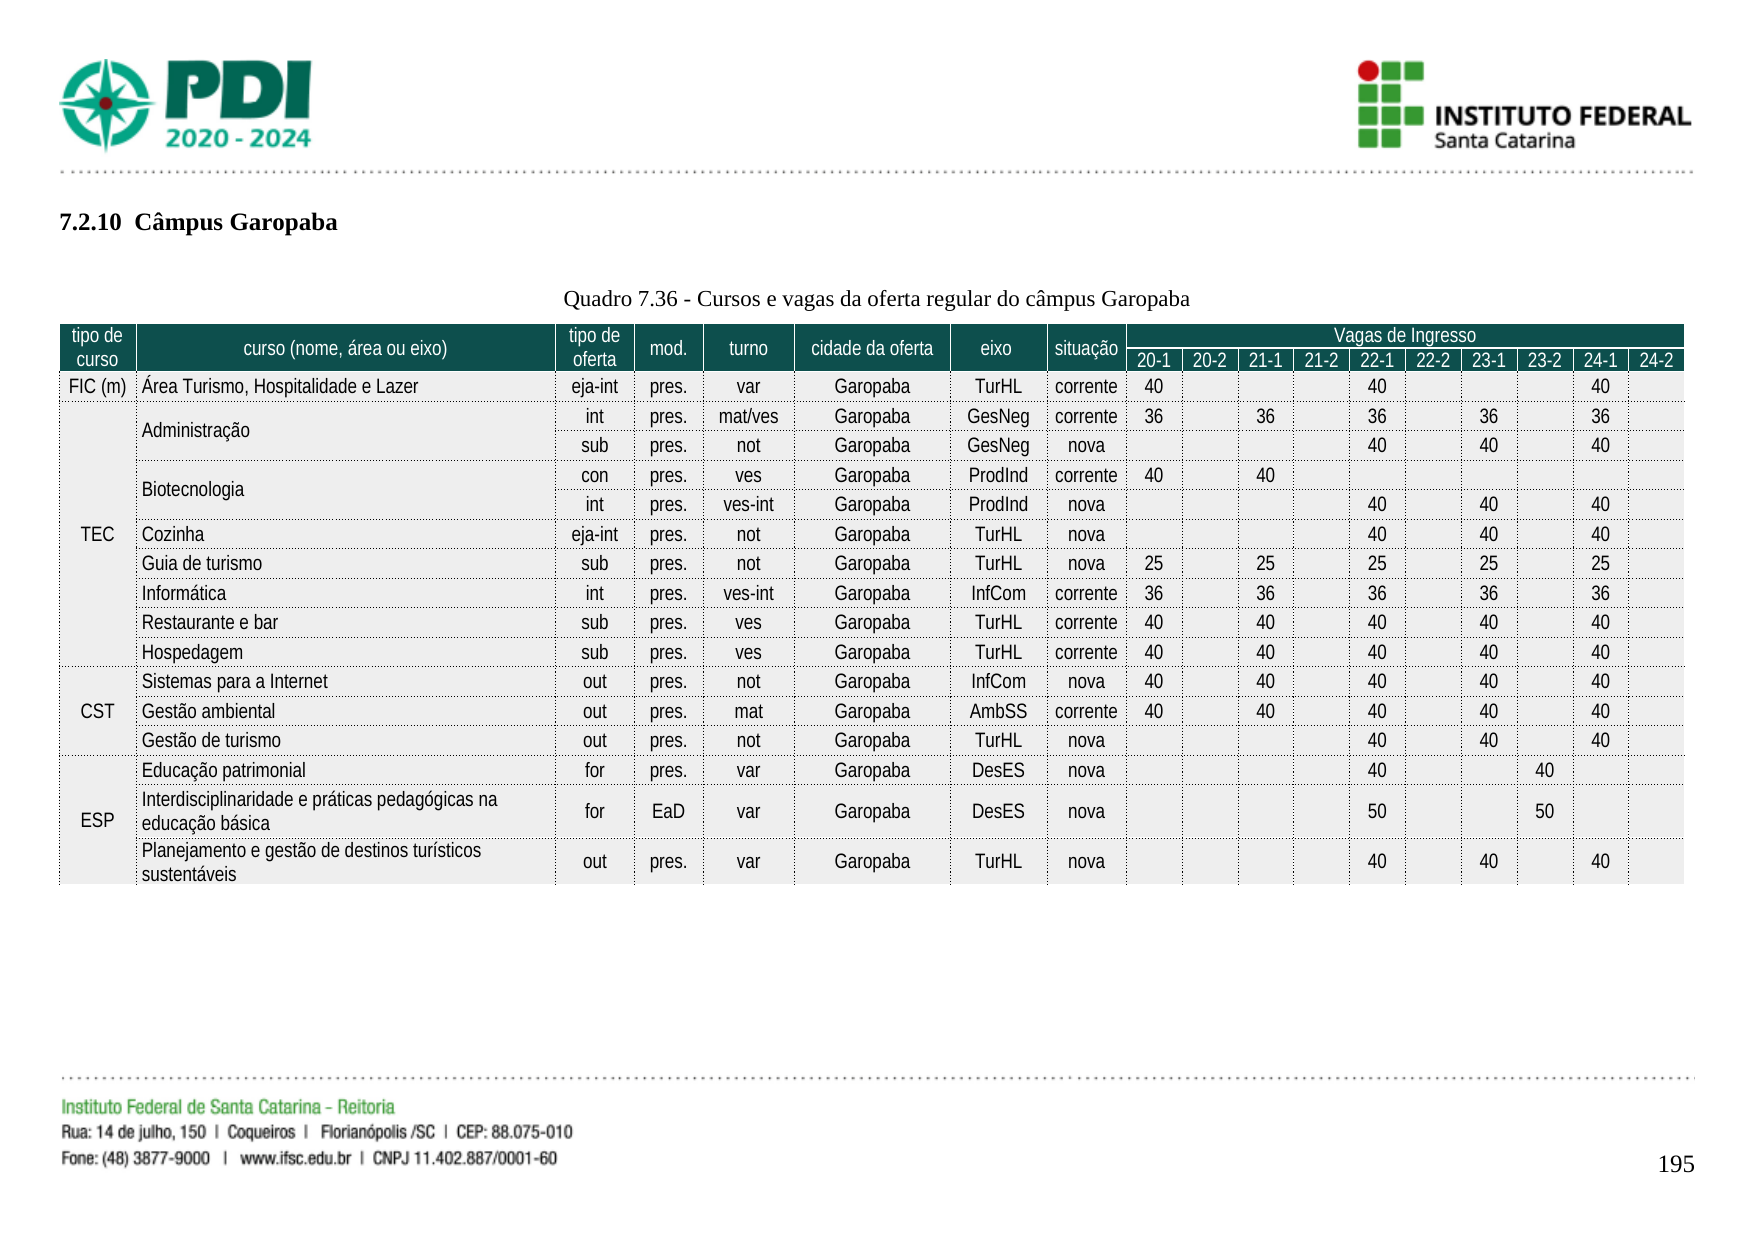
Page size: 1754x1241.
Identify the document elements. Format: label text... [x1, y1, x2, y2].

table_cell [1517, 578, 1573, 607]
table_cell 36 [1126, 578, 1182, 607]
table_cell Educação patrimonial [136, 755, 555, 784]
table_cell Garopaba [794, 401, 950, 430]
table_cell pres. [634, 696, 703, 725]
table_cell [1182, 784, 1238, 837]
table_cell [1294, 696, 1349, 725]
table_cell var [703, 755, 794, 784]
picture [59, 1062, 1695, 1182]
table_cell GesNeg [950, 430, 1047, 460]
table_cell [1405, 725, 1461, 755]
table_cell 40 [1573, 838, 1628, 884]
table_cell 22-1 [1350, 349, 1405, 371]
table_cell [1238, 838, 1293, 884]
table_cell 40 [1349, 725, 1405, 755]
table_cell 40 [1461, 489, 1517, 519]
table_cell 40 [1461, 838, 1517, 884]
table_cell [1294, 578, 1349, 607]
text Quadro 7.36 - Cursos e vagas da oferta regular do câmpus Garopaba [59, 285, 1695, 312]
table_cell [1629, 519, 1684, 548]
table_cell 40 [1517, 755, 1573, 784]
table_cell 40 [1573, 637, 1628, 666]
table_header turno [704, 324, 794, 371]
table_cell [1294, 460, 1349, 489]
table_cell Restaurante e bar [136, 607, 555, 637]
table_cell 25 [1461, 548, 1517, 578]
table_cell Sistemas para a Internet [136, 666, 555, 696]
table_cell TurHL [950, 548, 1047, 578]
table_cell pres. [634, 838, 703, 884]
table_cell GesNeg [950, 401, 1047, 430]
table_cell Garopaba [794, 548, 950, 578]
table_cell [1294, 725, 1349, 755]
table_cell [1182, 696, 1238, 725]
table_cell ves [703, 637, 794, 666]
table_cell [1629, 548, 1684, 578]
table_cell [1126, 755, 1182, 784]
table_cell pres. [634, 755, 703, 784]
table_cell pres. [634, 607, 703, 637]
table_cell con [555, 460, 634, 489]
table_cell for [555, 755, 634, 784]
table_cell not [703, 666, 794, 696]
table_header tipo de curso [60, 324, 136, 371]
table_header mod. [635, 324, 703, 371]
table_cell [1294, 784, 1349, 837]
table_cell Garopaba [794, 519, 950, 548]
table_cell [1629, 607, 1684, 637]
table_cell [1405, 784, 1461, 837]
table_cell pres. [634, 372, 703, 401]
table_cell TurHL [950, 519, 1047, 548]
table_cell 40 [1126, 372, 1182, 401]
table_cell 20-1 [1127, 349, 1182, 371]
table_cell [1517, 548, 1573, 578]
table_cell [1629, 372, 1684, 401]
table_cell 40 [1461, 666, 1517, 696]
table_cell 23-2 [1518, 349, 1573, 371]
table_cell 40 [1126, 696, 1182, 725]
table_cell var [703, 838, 794, 884]
table_cell 40 [1461, 696, 1517, 725]
table_cell InfCom [950, 578, 1047, 607]
table_cell [1182, 666, 1238, 696]
table_cell TurHL [950, 838, 1047, 884]
table_cell 40 [1461, 607, 1517, 637]
table_cell [1517, 430, 1573, 460]
table_cell pres. [634, 489, 703, 519]
table_cell [1405, 548, 1461, 578]
table_cell [1629, 637, 1684, 666]
table_cell [1629, 838, 1684, 884]
table_cell nova [1047, 666, 1126, 696]
table_cell [1294, 430, 1349, 460]
table_cell 40 [1349, 666, 1405, 696]
table_cell [1517, 460, 1573, 489]
table_cell [1405, 430, 1461, 460]
table_cell EaD [634, 784, 703, 837]
table_cell TurHL [950, 372, 1047, 401]
table_cell int [555, 578, 634, 607]
table_cell [1294, 548, 1349, 578]
table_cell DesES [950, 784, 1047, 837]
table_cell 50 [1517, 784, 1573, 837]
table_cell ProdInd [950, 489, 1047, 519]
table_header Vagas de Ingresso [1127, 324, 1684, 347]
table_cell [1238, 372, 1293, 401]
table_cell [1126, 784, 1182, 837]
table_cell Garopaba [794, 666, 950, 696]
table_cell [1294, 666, 1349, 696]
table_cell Garopaba [794, 489, 950, 519]
table_cell 40 [1349, 696, 1405, 725]
table_header tipo de oferta [556, 324, 634, 371]
table_cell [1294, 637, 1349, 666]
table_cell Gestão de turismo [136, 725, 555, 755]
table_cell pres. [634, 519, 703, 548]
table_cell [1182, 838, 1238, 884]
table_cell [1405, 696, 1461, 725]
table_cell corrente [1047, 460, 1126, 489]
table_cell [1517, 372, 1573, 401]
table_cell [1629, 725, 1684, 755]
table_cell [1405, 519, 1461, 548]
table_cell corrente [1047, 578, 1126, 607]
table_cell 50 [1349, 784, 1405, 837]
table_cell 40 [1573, 607, 1628, 637]
table_cell [1238, 755, 1293, 784]
table_cell Garopaba [794, 838, 950, 884]
table_cell sub [555, 548, 634, 578]
table_cell out [555, 725, 634, 755]
table_cell ves-int [703, 578, 794, 607]
table_cell [1126, 519, 1182, 548]
table_cell [1405, 755, 1461, 784]
table_cell out [555, 696, 634, 725]
table_cell Garopaba [794, 430, 950, 460]
table_cell 36 [1349, 401, 1405, 430]
table_cell Garopaba [794, 755, 950, 784]
table_cell TurHL [950, 607, 1047, 637]
table_cell eja-int [555, 519, 634, 548]
table_cell Gestão ambiental [136, 696, 555, 725]
table_cell [1182, 401, 1238, 430]
table_cell Garopaba [794, 725, 950, 755]
table_cell AmbSS [950, 696, 1047, 725]
table_cell [1629, 666, 1684, 696]
table_cell [1405, 401, 1461, 430]
table_cell corrente [1047, 637, 1126, 666]
table_header curso (nome, área ou eixo) [137, 324, 555, 371]
table_cell Garopaba [794, 607, 950, 637]
table_cell 40 [1349, 489, 1405, 519]
table_cell CST [59, 666, 136, 755]
table_cell not [703, 519, 794, 548]
table_cell [1517, 838, 1573, 884]
table_cell [1238, 430, 1293, 460]
table_cell FIC (m) [59, 372, 136, 401]
table_cell 40 [1126, 666, 1182, 696]
table_cell 40 [1573, 725, 1628, 755]
table_cell DesES [950, 755, 1047, 784]
table_cell [1517, 666, 1573, 696]
table_cell Interdisciplinaridade e práticas pedagógicas na educação básica [136, 784, 555, 837]
table_cell 21-2 [1294, 349, 1349, 371]
table_cell 23-1 [1462, 349, 1517, 371]
table_cell Informática [136, 578, 555, 607]
table_cell [1629, 460, 1684, 489]
table_cell [1182, 637, 1238, 666]
table_cell Biotecnologia [136, 460, 555, 519]
table_cell nova [1047, 548, 1126, 578]
table_cell nova [1047, 725, 1126, 755]
table_cell Área Turismo, Hospitalidade e Lazer [136, 372, 555, 401]
table_cell [1182, 548, 1238, 578]
table_cell nova [1047, 784, 1126, 837]
table_cell 25 [1126, 548, 1182, 578]
table_cell [1182, 607, 1238, 637]
table_cell out [555, 838, 634, 884]
table_cell nova [1047, 755, 1126, 784]
table_cell [1629, 578, 1684, 607]
table_cell [1126, 838, 1182, 884]
table_cell 36 [1349, 578, 1405, 607]
table_cell eja-int [555, 372, 634, 401]
table_cell [1517, 607, 1573, 637]
table_cell [1349, 460, 1405, 489]
table_cell [1294, 755, 1349, 784]
table_cell [1294, 519, 1349, 548]
table_cell 40 [1349, 519, 1405, 548]
table_cell [1405, 607, 1461, 637]
table_cell [1517, 637, 1573, 666]
table_cell 36 [1461, 578, 1517, 607]
table_cell sub [555, 430, 634, 460]
table_cell [1294, 372, 1349, 401]
table_cell [1238, 725, 1293, 755]
table_cell [1126, 430, 1182, 460]
table_cell var [703, 784, 794, 837]
table_cell Garopaba [794, 460, 950, 489]
table_cell [1182, 725, 1238, 755]
table_cell [1405, 489, 1461, 519]
table_cell 36 [1573, 401, 1628, 430]
table_cell [1294, 838, 1349, 884]
table_cell pres. [634, 725, 703, 755]
table_cell [1182, 578, 1238, 607]
table_cell [1405, 372, 1461, 401]
table_cell 40 [1573, 519, 1628, 548]
table_cell Garopaba [794, 372, 950, 401]
table_cell 40 [1573, 696, 1628, 725]
table_cell 36 [1461, 401, 1517, 430]
table_cell pres. [634, 460, 703, 489]
table_cell nova [1047, 519, 1126, 548]
table_cell 25 [1238, 548, 1293, 578]
table_cell ESP [59, 755, 136, 884]
table_cell ves [703, 607, 794, 637]
table_cell corrente [1047, 372, 1126, 401]
table_cell [1182, 430, 1238, 460]
table_cell 25 [1573, 548, 1628, 578]
table_cell Garopaba [794, 637, 950, 666]
table_cell 40 [1238, 460, 1293, 489]
table_cell mat [703, 696, 794, 725]
table_cell [1238, 489, 1293, 519]
table_cell 40 [1238, 637, 1293, 666]
table_cell pres. [634, 430, 703, 460]
table_cell 40 [1126, 637, 1182, 666]
table_cell Guia de turismo [136, 548, 555, 578]
table_cell [1461, 460, 1517, 489]
table_cell 40 [1238, 666, 1293, 696]
table_cell int [555, 401, 634, 430]
table_cell pres. [634, 578, 703, 607]
table_cell [1182, 755, 1238, 784]
table_cell var [703, 372, 794, 401]
table_cell [1182, 519, 1238, 548]
table_cell nova [1047, 489, 1126, 519]
table_cell [1517, 519, 1573, 548]
table_cell [1182, 489, 1238, 519]
table_cell [1629, 401, 1684, 430]
table_cell [1238, 784, 1293, 837]
table_cell not [703, 725, 794, 755]
table_cell 40 [1349, 372, 1405, 401]
table_cell [1405, 637, 1461, 666]
table_cell [1126, 725, 1182, 755]
table_cell 40 [1573, 430, 1628, 460]
table_cell not [703, 430, 794, 460]
table_cell 40 [1349, 607, 1405, 637]
table_cell 40 [1349, 838, 1405, 884]
table_cell [1517, 725, 1573, 755]
table_cell 40 [1461, 430, 1517, 460]
table_cell [1238, 519, 1293, 548]
table_cell 20-2 [1183, 349, 1238, 371]
table_cell Garopaba [794, 784, 950, 837]
table_cell [1517, 696, 1573, 725]
table_cell ves [703, 460, 794, 489]
table_cell [1573, 460, 1628, 489]
table_cell pres. [634, 401, 703, 430]
table_cell TEC [59, 401, 136, 666]
table_header cidade da oferta [795, 324, 950, 371]
table_cell [1629, 430, 1684, 460]
table_cell [1517, 401, 1573, 430]
table_cell [1405, 578, 1461, 607]
table_cell 40 [1461, 637, 1517, 666]
table_cell corrente [1047, 696, 1126, 725]
table_cell 40 [1126, 607, 1182, 637]
table_cell 40 [1238, 696, 1293, 725]
table_cell [1405, 838, 1461, 884]
table_cell pres. [634, 666, 703, 696]
table_cell corrente [1047, 607, 1126, 637]
table_cell 24-1 [1574, 349, 1628, 371]
table_cell Planejamento e gestão de destinos turísticos sustentáveis [136, 838, 555, 884]
table_cell 40 [1573, 489, 1628, 519]
picture [59, 59, 1695, 178]
subtitle Câmpus Garopaba [59, 207, 1695, 235]
table_cell Cozinha [136, 519, 555, 548]
table_cell 25 [1349, 548, 1405, 578]
table_cell [1517, 489, 1573, 519]
table_cell 22-2 [1406, 349, 1461, 371]
table_cell sub [555, 637, 634, 666]
table_cell TurHL [950, 637, 1047, 666]
table_cell [1629, 755, 1684, 784]
table_cell 40 [1573, 666, 1628, 696]
table_cell ProdInd [950, 460, 1047, 489]
table_cell corrente [1047, 401, 1126, 430]
table_cell 40 [1349, 430, 1405, 460]
table_header eixo [951, 324, 1047, 371]
table_cell 40 [1349, 755, 1405, 784]
table_cell 21-1 [1239, 349, 1293, 371]
table_cell pres. [634, 548, 703, 578]
table_cell 36 [1573, 578, 1628, 607]
table_cell [1629, 489, 1684, 519]
table_cell 36 [1238, 578, 1293, 607]
table_cell Garopaba [794, 578, 950, 607]
table_cell [1294, 607, 1349, 637]
table_cell pres. [634, 637, 703, 666]
table_cell [1573, 755, 1628, 784]
table_cell [1405, 666, 1461, 696]
table_cell [1182, 372, 1238, 401]
table_cell [1461, 372, 1517, 401]
table_cell mat/ves [703, 401, 794, 430]
table_cell TurHL [950, 725, 1047, 755]
table_cell [1629, 784, 1684, 837]
table_cell nova [1047, 838, 1126, 884]
table_cell 36 [1238, 401, 1293, 430]
table_header situação [1048, 324, 1126, 371]
table_cell 40 [1573, 372, 1628, 401]
table_cell [1629, 696, 1684, 725]
table_cell [1294, 489, 1349, 519]
table_cell nova [1047, 430, 1126, 460]
table_cell 40 [1461, 519, 1517, 548]
table_cell 40 [1238, 607, 1293, 637]
table_cell 40 [1349, 637, 1405, 666]
table_cell [1461, 755, 1517, 784]
table_cell Garopaba [794, 696, 950, 725]
table_cell out [555, 666, 634, 696]
table_cell 24-2 [1629, 349, 1684, 371]
table_cell not [703, 548, 794, 578]
table_cell [1126, 489, 1182, 519]
table_cell InfCom [950, 666, 1047, 696]
table_cell Administração [136, 401, 555, 460]
table_cell [1573, 784, 1628, 837]
table_cell Hospedagem [136, 637, 555, 666]
table_cell ves-int [703, 489, 794, 519]
table_cell 40 [1461, 725, 1517, 755]
table_cell [1182, 460, 1238, 489]
table_cell [1405, 460, 1461, 489]
table_cell [1294, 401, 1349, 430]
table_cell int [555, 489, 634, 519]
table_cell 36 [1126, 401, 1182, 430]
table_cell for [555, 784, 634, 837]
table_cell sub [555, 607, 634, 637]
table_cell 40 [1126, 460, 1182, 489]
table_cell [1461, 784, 1517, 837]
